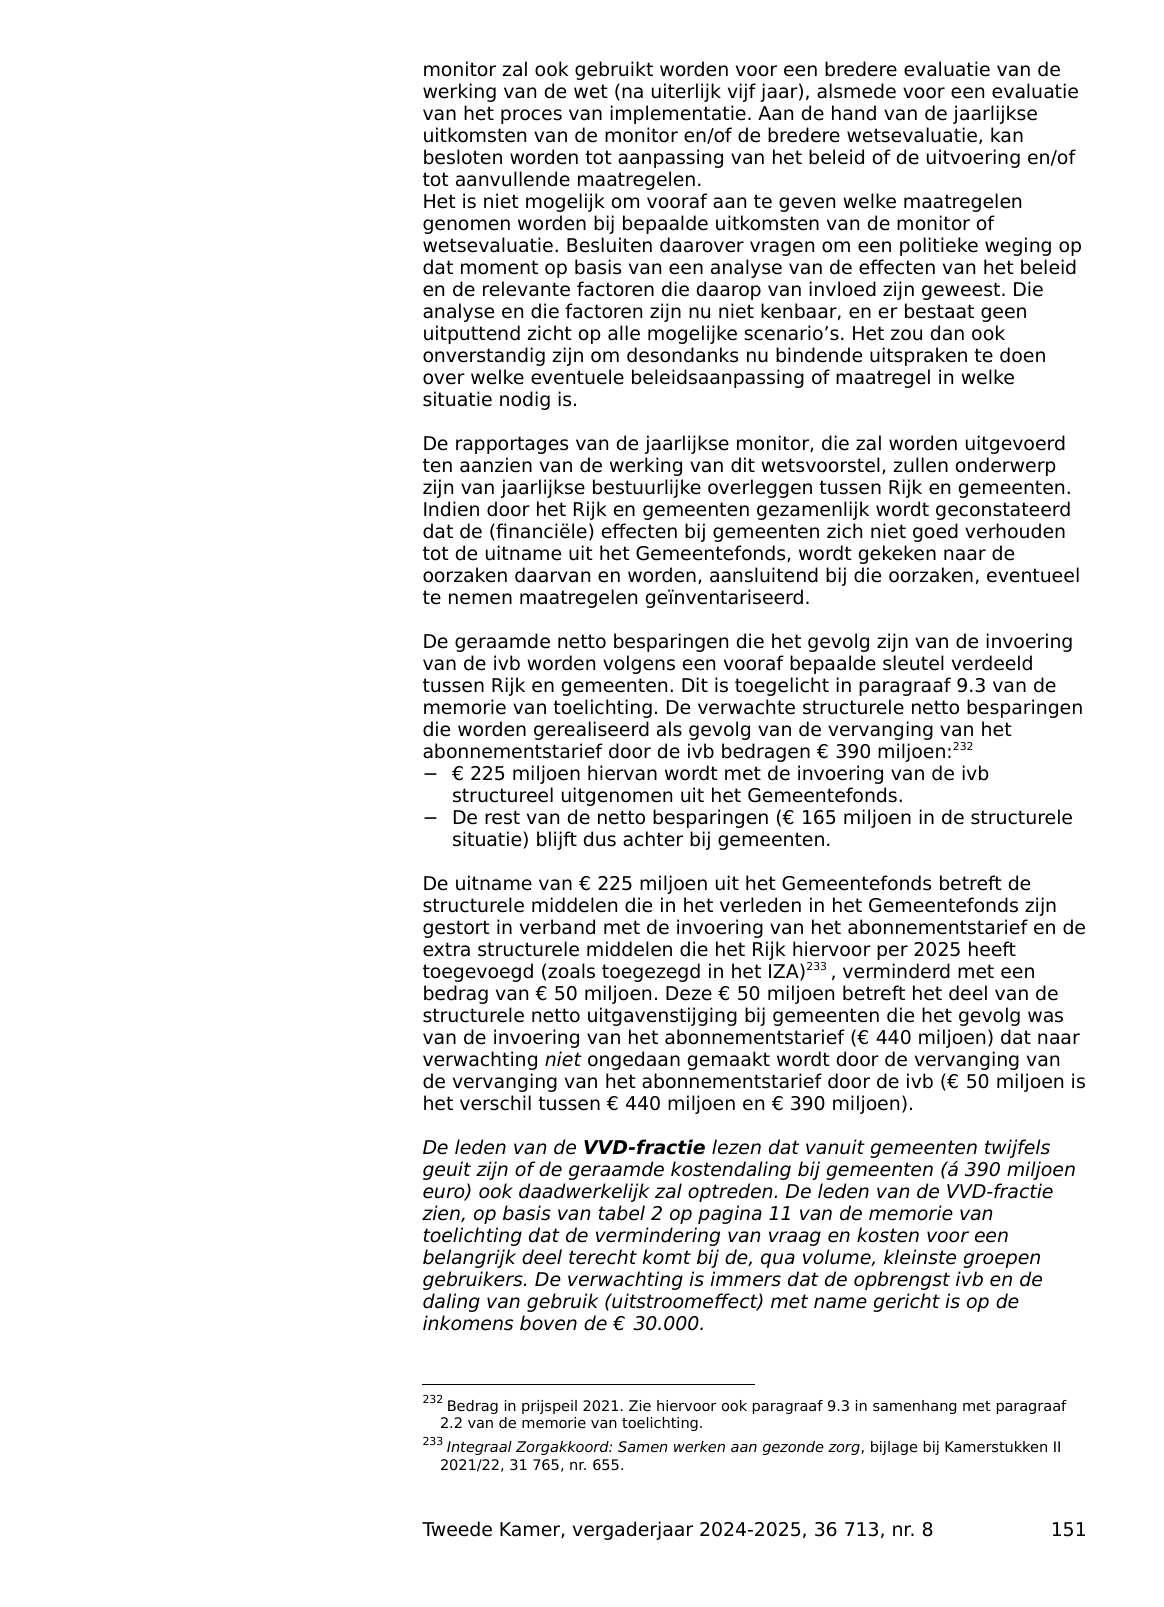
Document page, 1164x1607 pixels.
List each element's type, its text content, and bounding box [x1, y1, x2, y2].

text monitor zal ook gebruikt worden voor een bredere evaluatie van de werking van de wet (na uiterlijk vijf jaar), alsmede voor een evaluatie van het proces van implementatie. Aan de hand van de jaarlijkse uitkomsten van de monitor en/of de bredere wetsevaluatie, kan besloten worden tot aanpassing van het beleid of de uitvoering en/of tot aanvullende maatregelen. [422, 59, 1087, 191]
text De rapportages van de jaarlijkse monitor, die zal worden uitgevoerd ten aanzien van de werking van dit wetsvoorstel, zullen onderwerp zijn van jaarlijkse bestuurlijke overleggen tussen Rijk en gemeenten. Indien door het Rijk en gemeenten gezamenlijk wordt geconstateerd dat de (financiële) effecten bij gemeenten zich niet goed verhouden tot de uitname uit het Gemeentefonds, wordt gekeken naar de oorzaken daarvan en worden, aansluitend bij die oorzaken, eventueel te nemen maatregelen geïnventariseerd. [422, 433, 1087, 609]
text De geraamde netto besparingen die het gevolg zijn van de invoering van de ivb worden volgens een vooraf bepaalde sleutel verdeeld tussen Rijk en gemeenten. Dit is toegelicht in paragraaf 9.3 van de memorie van toelichting. De verwachte structurele netto besparingen die worden gerealiseerd als gevolg van de vervanging van het abonnementstarief door de ivb bedragen € 390 miljoen: [422, 631, 1087, 763]
text − € 225 miljoen hiervan wordt met de invoering van de ivb structureel uitgenomen uit het Gemeentefonds. [422, 763, 1087, 807]
text De uitname van € 225 miljoen uit het Gemeentefonds betreft de structurele middelen die in het verleden in het Gemeentefonds zijn gestort in verband met de invoering van het abonnementstarief en de extra structurele middelen die het Rijk hiervoor per 2025 heeft toegevoegd (zoals toegezegd in het IZA), verminderd met een bedrag van € 50 miljoen. Deze € 50 miljoen betreft het deel van de structurele netto uitgavenstijging bij gemeenten die het gevolg was van de invoering van het abonnementstarief (€ 440 miljoen) dat naar verwachting niet ongedaan gemaakt wordt door de vervanging van de vervanging van het abonnementstarief door de ivb (€ 50 miljoen is het verschil tussen € 440 miljoen en € 390 miljoen). [422, 873, 1087, 1115]
text Bedrag in prijspeil 2021. Zie hiervoor ook paragraaf 9.3 in samenhang met paragraaf 2.2 van de memorie van toelichting. [422, 1393, 1087, 1432]
text Integraal Zorgakkoord: Samen werken aan gezonde zorg, bijlage bij Kamerstukken II 2021/22, 31 765, nr. 655. [422, 1435, 1087, 1474]
text Het is niet mogelijk om vooraf aan te geven welke maatregelen genomen worden bij bepaalde uitkomsten van de monitor of wetsevaluatie. Besluiten daarover vragen om een politieke weging op dat moment op basis van een analyse van de effecten van het beleid en de relevante factoren die daarop van invloed zijn geweest. Die analyse en die factoren zijn nu niet kenbaar, en er bestaat geen uitputtend zicht op alle mogelijke scenario’s. Het zou dan ook onverstandig zijn om desondanks nu bindende uitspraken te doen over welke eventuele beleidsaanpassing of maatregel in welke situatie nodig is. [422, 191, 1087, 411]
text − De rest van de netto besparingen (€ 165 miljoen in de structurele situatie) blijft dus achter bij gemeenten. [422, 807, 1087, 851]
text De leden van de VVD-fractie lezen dat vanuit gemeenten twijfels geuit zijn of de geraamde kostendaling bij gemeenten (á 390 miljoen euro) ook daadwerkelijk zal optreden. De leden van de VVD-fractie zien, op basis van tabel 2 op pagina 11 van de memorie van toelichting dat de vermindering van vraag en kosten voor een belangrijk deel terecht komt bij de, qua volume, kleinste groepen gebruikers. De verwachting is immers dat de opbrengst ivb en de daling van gebruik (uitstroomeffect) met name gericht is op de inkomens boven de € 30.000. [422, 1137, 1087, 1335]
